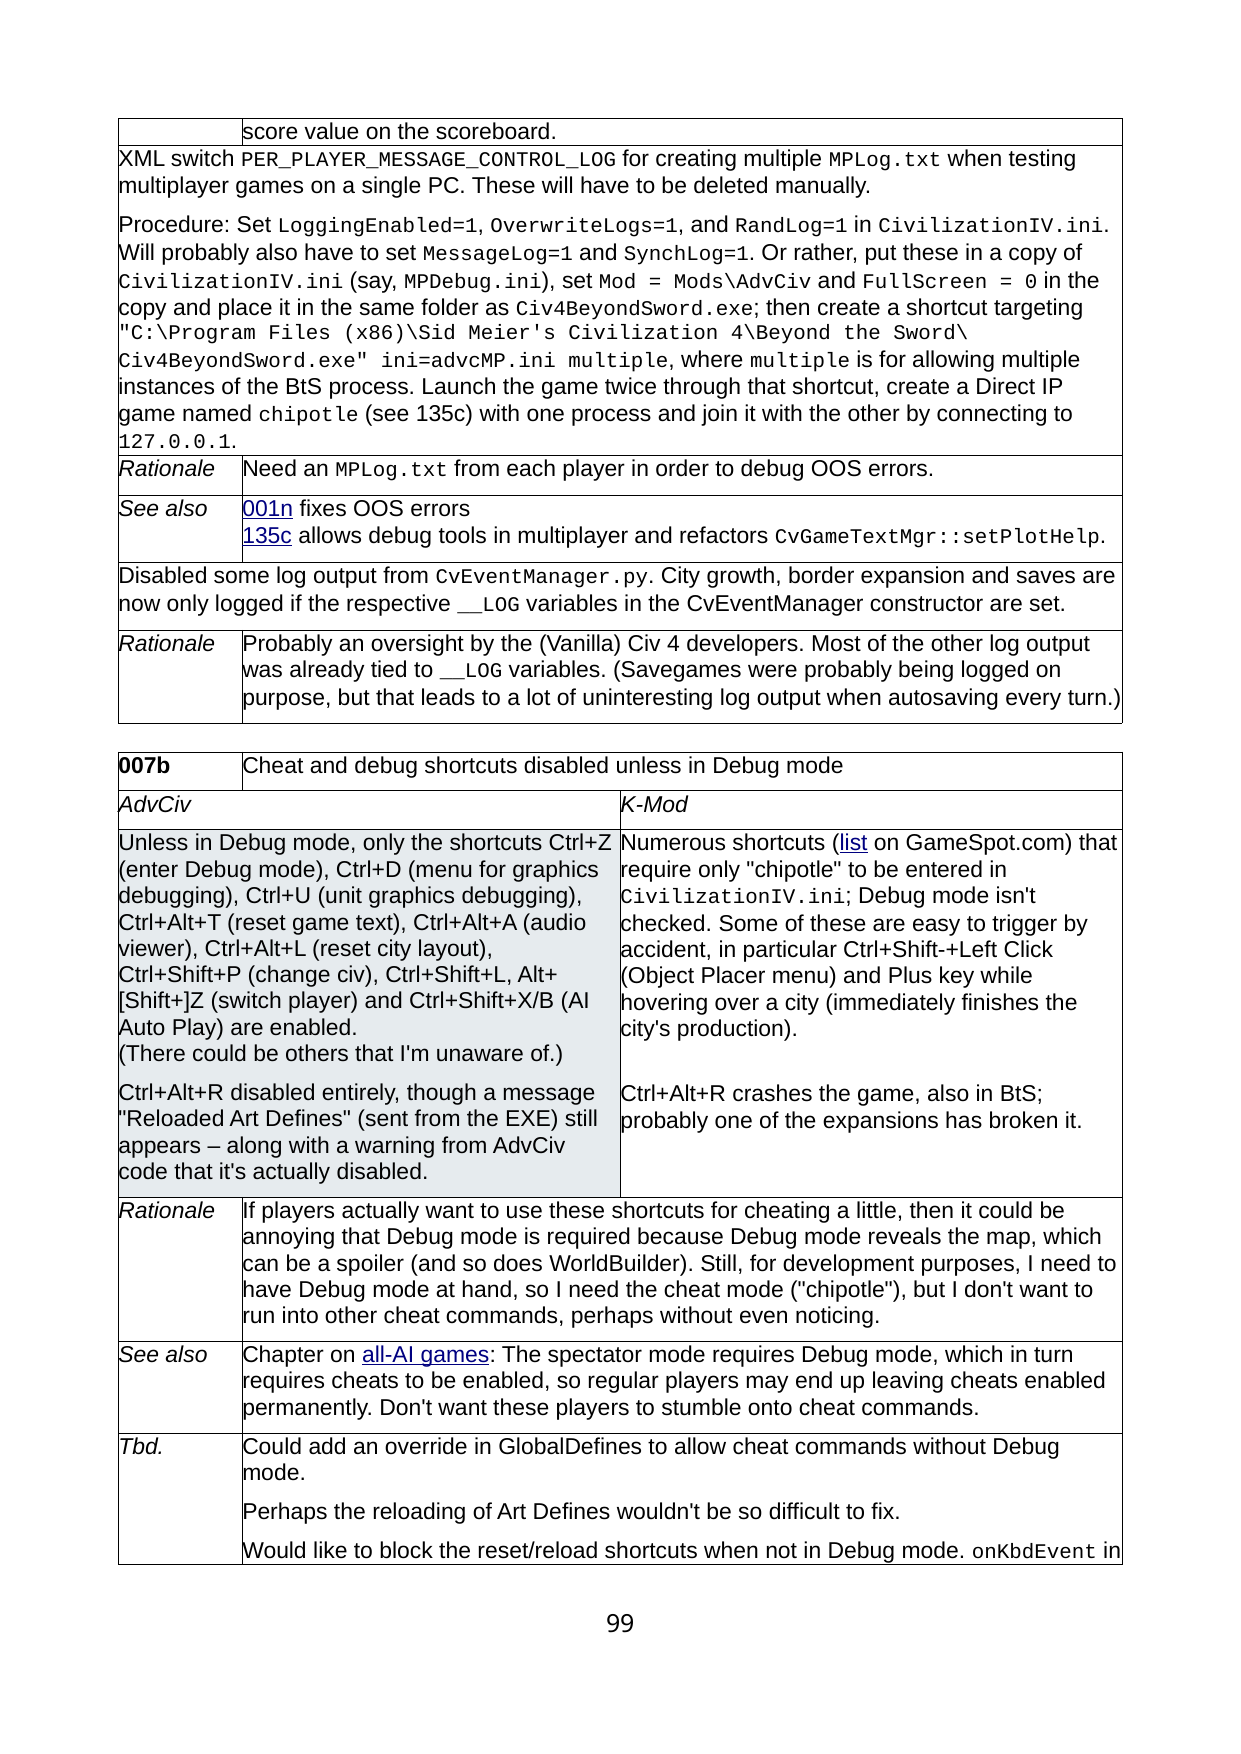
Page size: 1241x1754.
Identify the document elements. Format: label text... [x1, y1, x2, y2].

table_cell score value on the scoreboard. [243, 119, 1122, 144]
table_header 007b [119, 753, 242, 790]
table_cell 001n fixes OOS errors 135c allows debug tools in multiplayer and refactors CvGameTextMgr::setPlotHelp. [243, 496, 1122, 562]
table_cell See also [119, 1342, 242, 1433]
table_cell K-Mod [621, 791, 1122, 829]
table_cell See also [119, 496, 242, 562]
table_cell AdvCiv [119, 791, 620, 829]
table_cell Need an MPLog.txt from each player in order to debug OOS errors. [243, 456, 1122, 495]
table_header Cheat and debug shortcuts disabled unless in Debug mode [243, 753, 1122, 790]
table_cell Rationale [119, 1198, 242, 1341]
table_cell Chapter on all-AI games: The spectator mode requires Debug mode, which in turn requires cheats to be enabled, so regular players may end up leaving cheats enabled permanently. Don't want these players to stumble onto cheat commands. [243, 1342, 1122, 1433]
table_cell XML switch PER_PLAYER_MESSAGE_CONTROL_LOG for creating multiple MPLog.txt when testing multiplayer games on a single PC. These will have to be deleted manually. Procedure: Set LoggingEnabled=1, OverwriteLogs=1, and RandLog=1 in CivilizationIV.ini. Will probably also have to set MessageLog=1 and SynchLog=1. Or rather, put these in a copy of CivilizationIV.ini (say, MPDebug.ini), set Mod = Mods\AdvCiv and FullScreen = 0 in the copy and place it in the same folder as Civ4BeyondSword.exe; then create a shortcut targeting "C:\Program Files (x86)\Sid Meier's Civilization 4\Beyond the Sword\Civ4BeyondSword.exe" ini=advcMP.ini multiple, where multiple is for allowing multiple instances of the BtS process. Launch the game twice through that shortcut, create a Direct IP game named chipotle (see 135c) with one process and join it with the other by connecting to 127.0.0.1. [119, 146, 1122, 455]
table_cell Rationale [119, 456, 242, 495]
table_cell Numerous shortcuts (list on GameSpot.com) that require only "chipotle" to be entered in CivilizationIV.ini; Debug mode isn't checked. Some of these are easy to trigger by accident, in particular Ctrl+Shift-+Left Click (Object Placer menu) and Plus key while hovering over a city (immediately finishes the city's production). Ctrl+Alt+R crashes the game, also in BtS; probably one of the expansions has broken it. [621, 830, 1122, 1197]
table_cell Unless in Debug mode, only the shortcuts Ctrl+Z (enter Debug mode), Ctrl+D (menu for graphics debugging), Ctrl+U (unit graphics debugging), Ctrl+Alt+T (reset game text), Ctrl+Alt+A (audio viewer), Ctrl+Alt+L (reset city layout), Ctrl+Shift+P (change civ), Ctrl+Shift+L, Alt+[Shift+]Z (switch player) and Ctrl+Shift+X/B (AI Auto Play) are enabled. (There could be others that I'm unaware of.) Ctrl+Alt+R disabled entirely, though a message "Reloaded Art Defines" (sent from the EXE) still appears – along with a warning from AdvCiv code that it's actually disabled. [119, 830, 620, 1197]
table_cell Probably an oversight by the (Vanilla) Civ 4 developers. Most of the other log output was already tied to __LOG variables. (Savegames were probably being logged on purpose, but that leads to a lot of uninteresting log output when autosaving every turn.) [243, 631, 1122, 723]
table_cell [119, 119, 242, 144]
table_cell Rationale [119, 631, 242, 723]
table_cell Could add an override in GlobalDefines to allow cheat commands without Debug mode. Perhaps the reloading of Art Defines wouldn't be so difficult to fix. Would like to block the reset/reload shortcuts when not in Debug mode. onKbdEvent in [243, 1434, 1122, 1564]
table_cell Disabled some log output from CvEventManager.py. City growth, border expansion and saves are now only logged if the respective __LOG variables in the CvEventManager constructor are set. [119, 563, 1122, 630]
table_cell If players actually want to use these shortcuts for cheating a little, then it could be annoying that Debug mode is required because Debug mode reveals the map, which can be a spoiler (and so does WorldBuilder). Still, for development purposes, I need to have Debug mode at hand, so I need the cheat mode ("chipotle"), but I don't want to run into other cheat commands, perhaps without even noticing. [243, 1198, 1122, 1341]
table_cell Tbd. [119, 1434, 242, 1564]
